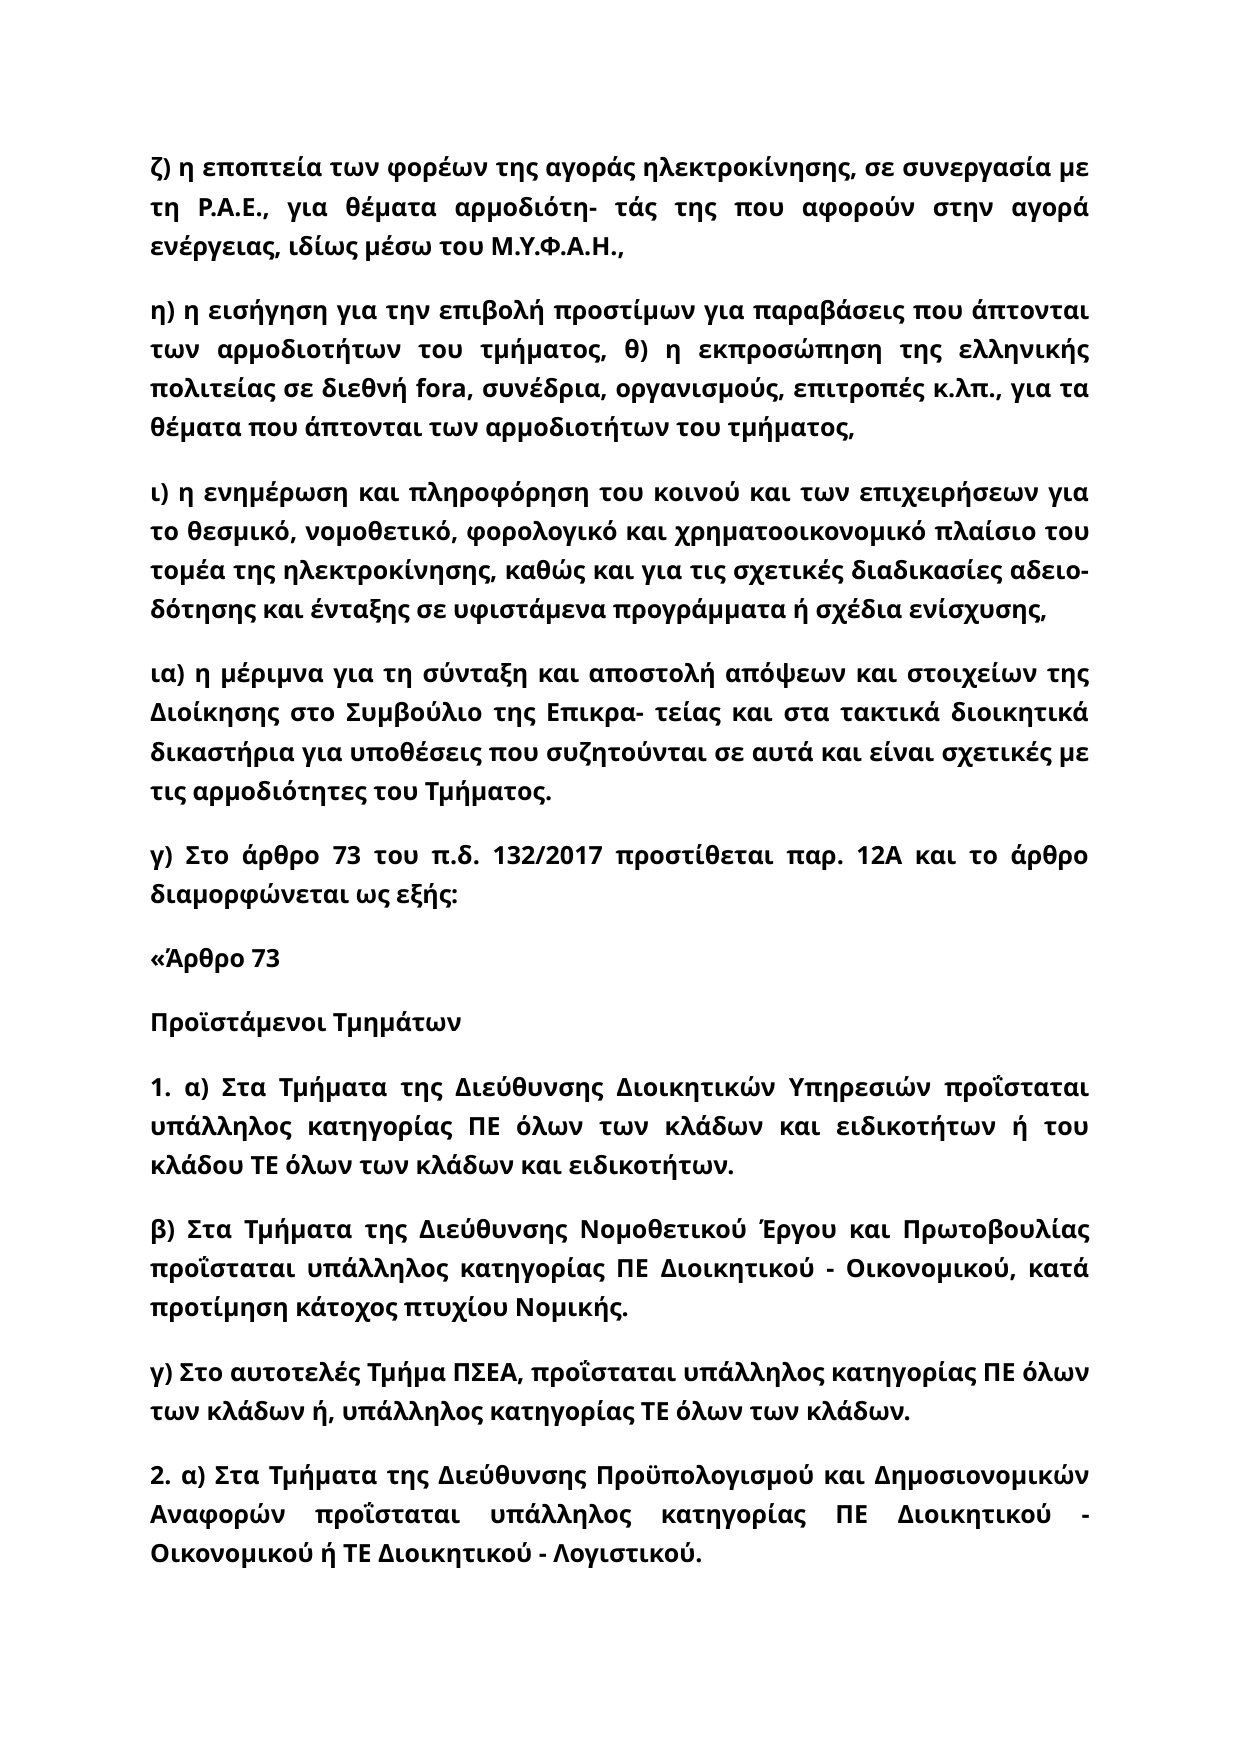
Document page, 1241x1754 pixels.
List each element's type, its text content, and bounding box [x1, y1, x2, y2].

text γ) Στο άρθρο 73 του π.δ. 132/2017 προστίθεται παρ. 12Α και το άρθρο διαμορφώνεται ως εξής: [150, 837, 1090, 911]
text 2. α) Στα Τμήματα της Διεύθυνσης Προϋπολογισμού και Δημοσιονομικών Αναφορών προΐσταται υπάλληλος κατηγορίας ΠΕ Διοικητικού - Οικονομικού ή ΤΕ Διοικητικού - Λογιστικού. [150, 1457, 1090, 1570]
text ι) η ενημέρωση και πληροφόρηση του κοινού και των επιχειρήσεων για το θεσμικό, νομοθετικό, φορολογικό και χρηματοοικονομικό πλαίσιο του τομέα της ηλεκτροκίνησης, καθώς και για τις σχετικές διαδικασίες αδειο- δότησης και ένταξης σε υφιστάμενα προγράμματα ή σχέδια ενίσχυσης, [150, 474, 1090, 626]
text «Άρθρο 73 [150, 941, 1090, 975]
text γ) Στο αυτοτελές Τμήμα ΠΣΕΑ, προΐσταται υπάλληλος κατηγορίας ΠΕ όλων των κλάδων ή, υπάλληλος κατηγορίας ΤΕ όλων των κλάδων. [150, 1354, 1090, 1427]
text 1. α) Στα Τμήματα της Διεύθυνσης Διοικητικών Υπηρεσιών προΐσταται υπάλληλος κατηγορίας ΠΕ όλων των κλάδων και ειδικοτήτων ή του κλάδου ΤΕ όλων των κλάδων και ειδικοτήτων. [150, 1069, 1090, 1182]
text ζ) η εποπτεία των φορέων της αγοράς ηλεκτροκίνησης, σε συνεργασία με τη Ρ.Α.Ε., για θέματα αρμοδιότη- τάς της που αφορούν στην αγορά ενέργειας, ιδίως μέσω του Μ.Υ.Φ.Α.Η., [150, 150, 1090, 262]
text β) Στα Τμήματα της Διεύθυνσης Νομοθετικού Έργου και Πρωτοβουλίας προΐσταται υπάλληλος κατηγορίας ΠΕ Διοικητικού - Οικονομικού, κατά προτίμηση κάτοχος πτυχίου Νομικής. [150, 1212, 1090, 1324]
text Προϊστάμενοι Τμημάτων [150, 1005, 1090, 1039]
text η) η εισήγηση για την επιβολή προστίμων για παραβάσεις που άπτονται των αρμοδιοτήτων του τμήματος, θ) η εκπροσώπηση της ελληνικής πολιτείας σε διεθνή fora, συνέδρια, οργανισμούς, επιτροπές κ.λπ., για τα θέματα που άπτονται των αρμοδιοτήτων του τμήματος, [150, 292, 1090, 444]
text ια) η μέριμνα για τη σύνταξη και αποστολή απόψεων και στοιχείων της Διοίκησης στο Συμβούλιο της Επικρα- τείας και στα τακτικά διοικητικά δικαστήρια για υποθέσεις που συζητούνται σε αυτά και είναι σχετικές με τις αρμοδιότητες του Τμήματος. [150, 656, 1090, 807]
